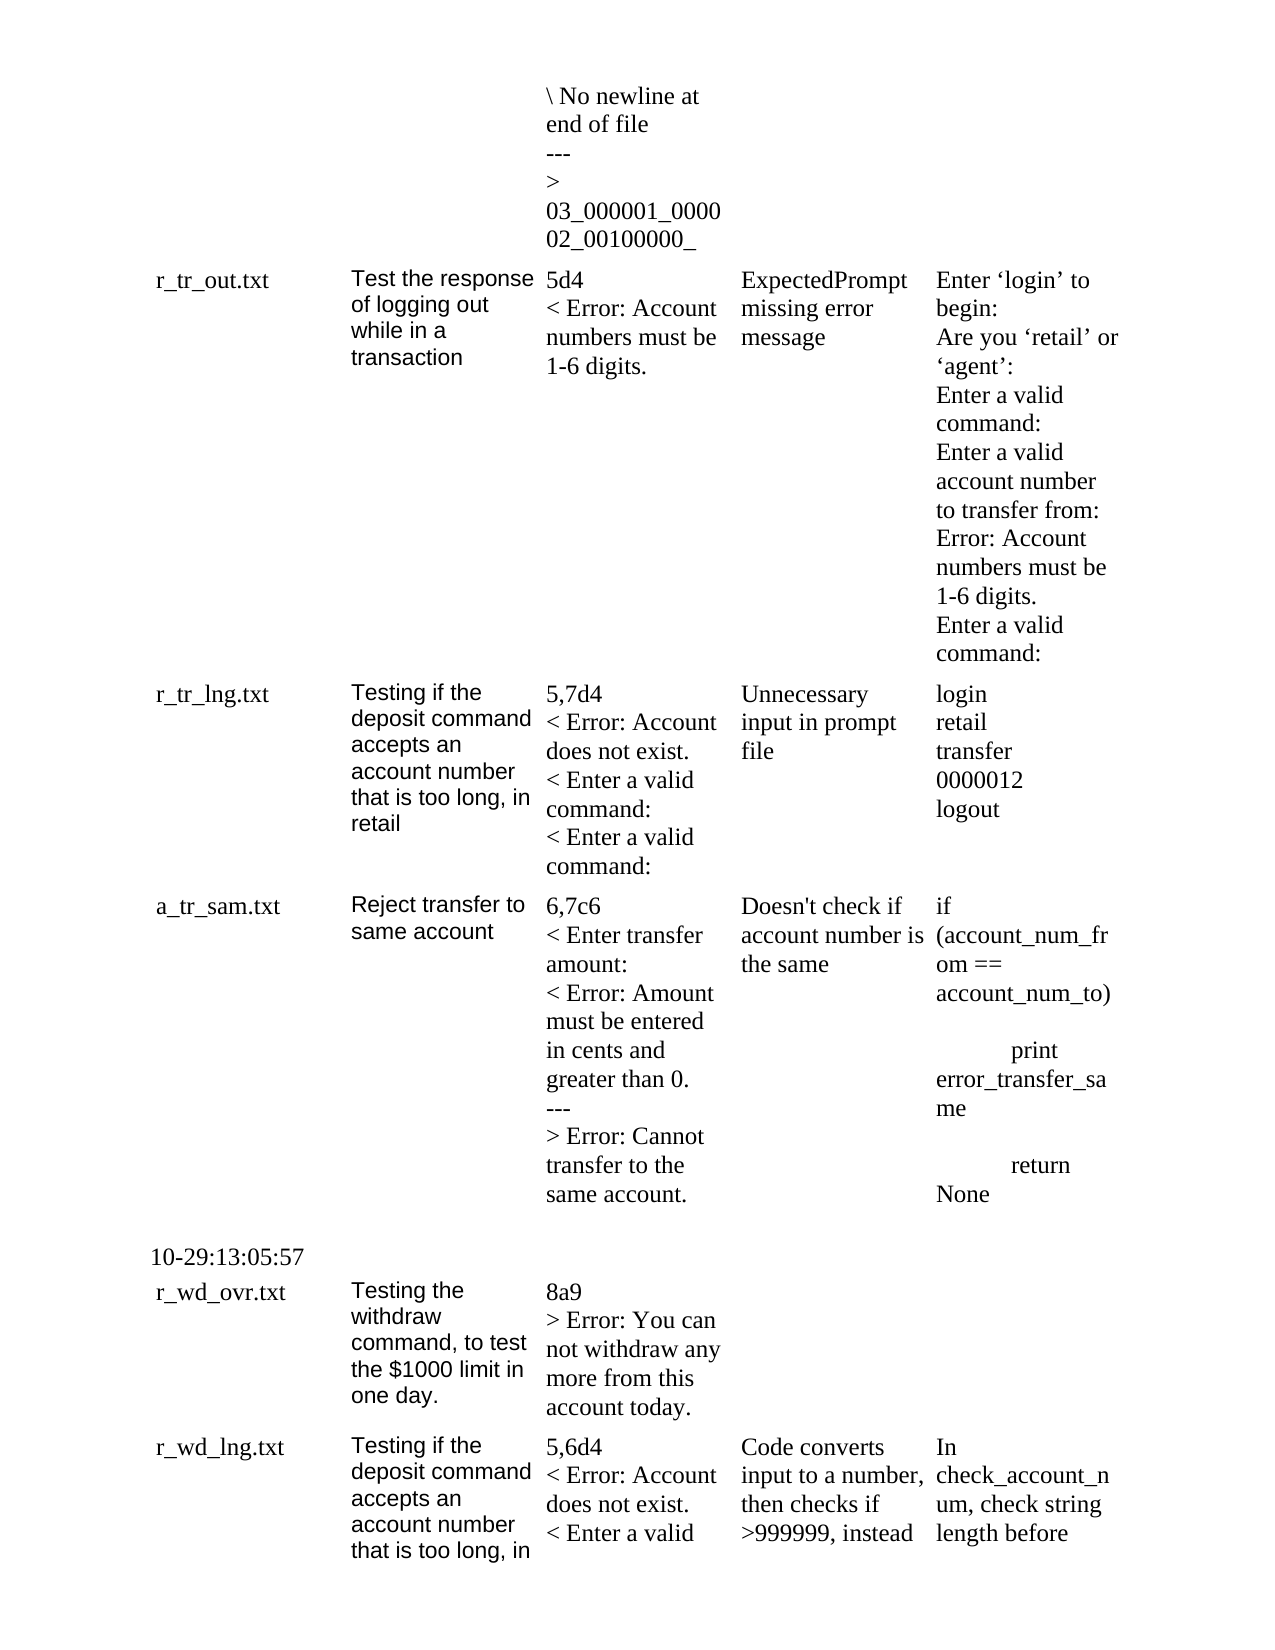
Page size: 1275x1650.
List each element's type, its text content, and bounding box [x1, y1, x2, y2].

table_header [930, 1271, 1125, 1426]
table_cell \ No newline at end of file --- > 03_000001_000002_00100000_ [540, 75, 735, 259]
table_cell [345, 75, 540, 259]
table_header 8a9 > Error: You can not withdraw any more from this account today. [540, 1271, 735, 1426]
table_cell Unnecessary input in prompt file [735, 673, 930, 886]
table_cell if (account_num_from == account_num_to) print error_transfer_same return None [930, 886, 1125, 1213]
table_cell a_tr_sam.txt [150, 886, 345, 1213]
table_cell [735, 75, 930, 259]
table_cell [930, 75, 1125, 259]
table_cell Code converts input to a number, then checks if >999999, instead [735, 1426, 930, 1569]
table_header Testing the withdraw command, to test the $1000 limit in one day. [345, 1271, 540, 1426]
table_cell 5d4 < Error: Account numbers must be 1-6 digits. [540, 259, 735, 673]
table_cell r_tr_lng.txt [150, 673, 345, 886]
table_cell Doesn't check if account number is the same [735, 886, 930, 1213]
table_cell Enter ‘login’ to begin: Are you ‘retail’ or ‘agent’: Enter a valid command: Enter a valid account number to transfer from: Error: Account numbers must be 1-6 digits. Enter a valid command: [930, 259, 1125, 673]
table_cell Testing if the deposit command accepts an account number that is too long, in retail [345, 673, 540, 886]
table_cell r_wd_lng.txt [150, 1426, 345, 1569]
table_cell 6,7c6 < Enter transfer amount: < Error: Amount must be entered in cents and greater than 0. --- > Error: Cannot transfer to the same account. [540, 886, 735, 1213]
table_cell ExpectedPrompt missing error message [735, 259, 930, 673]
table_cell Testing if the deposit command accepts an account number that is too long, in [345, 1426, 540, 1569]
text 10-29:13:05:57 [150, 1242, 1125, 1271]
table_cell 5,7d4 < Error: Account does not exist. < Enter a valid command: < Enter a valid command: [540, 673, 735, 886]
table_cell [150, 75, 345, 259]
table_cell 5,6d4 < Error: Account does not exist. < Enter a valid [540, 1426, 735, 1569]
table_header r_wd_ovr.txt [150, 1271, 345, 1426]
table_cell r_tr_out.txt [150, 259, 345, 673]
table_cell Test the response of logging out while in a transaction [345, 259, 540, 673]
table_header [735, 1271, 930, 1426]
table_cell Reject transfer to same account [345, 886, 540, 1213]
table_cell login retail transfer 0000012 logout [930, 673, 1125, 886]
table_cell In check_account_num, check string length before [930, 1426, 1125, 1569]
